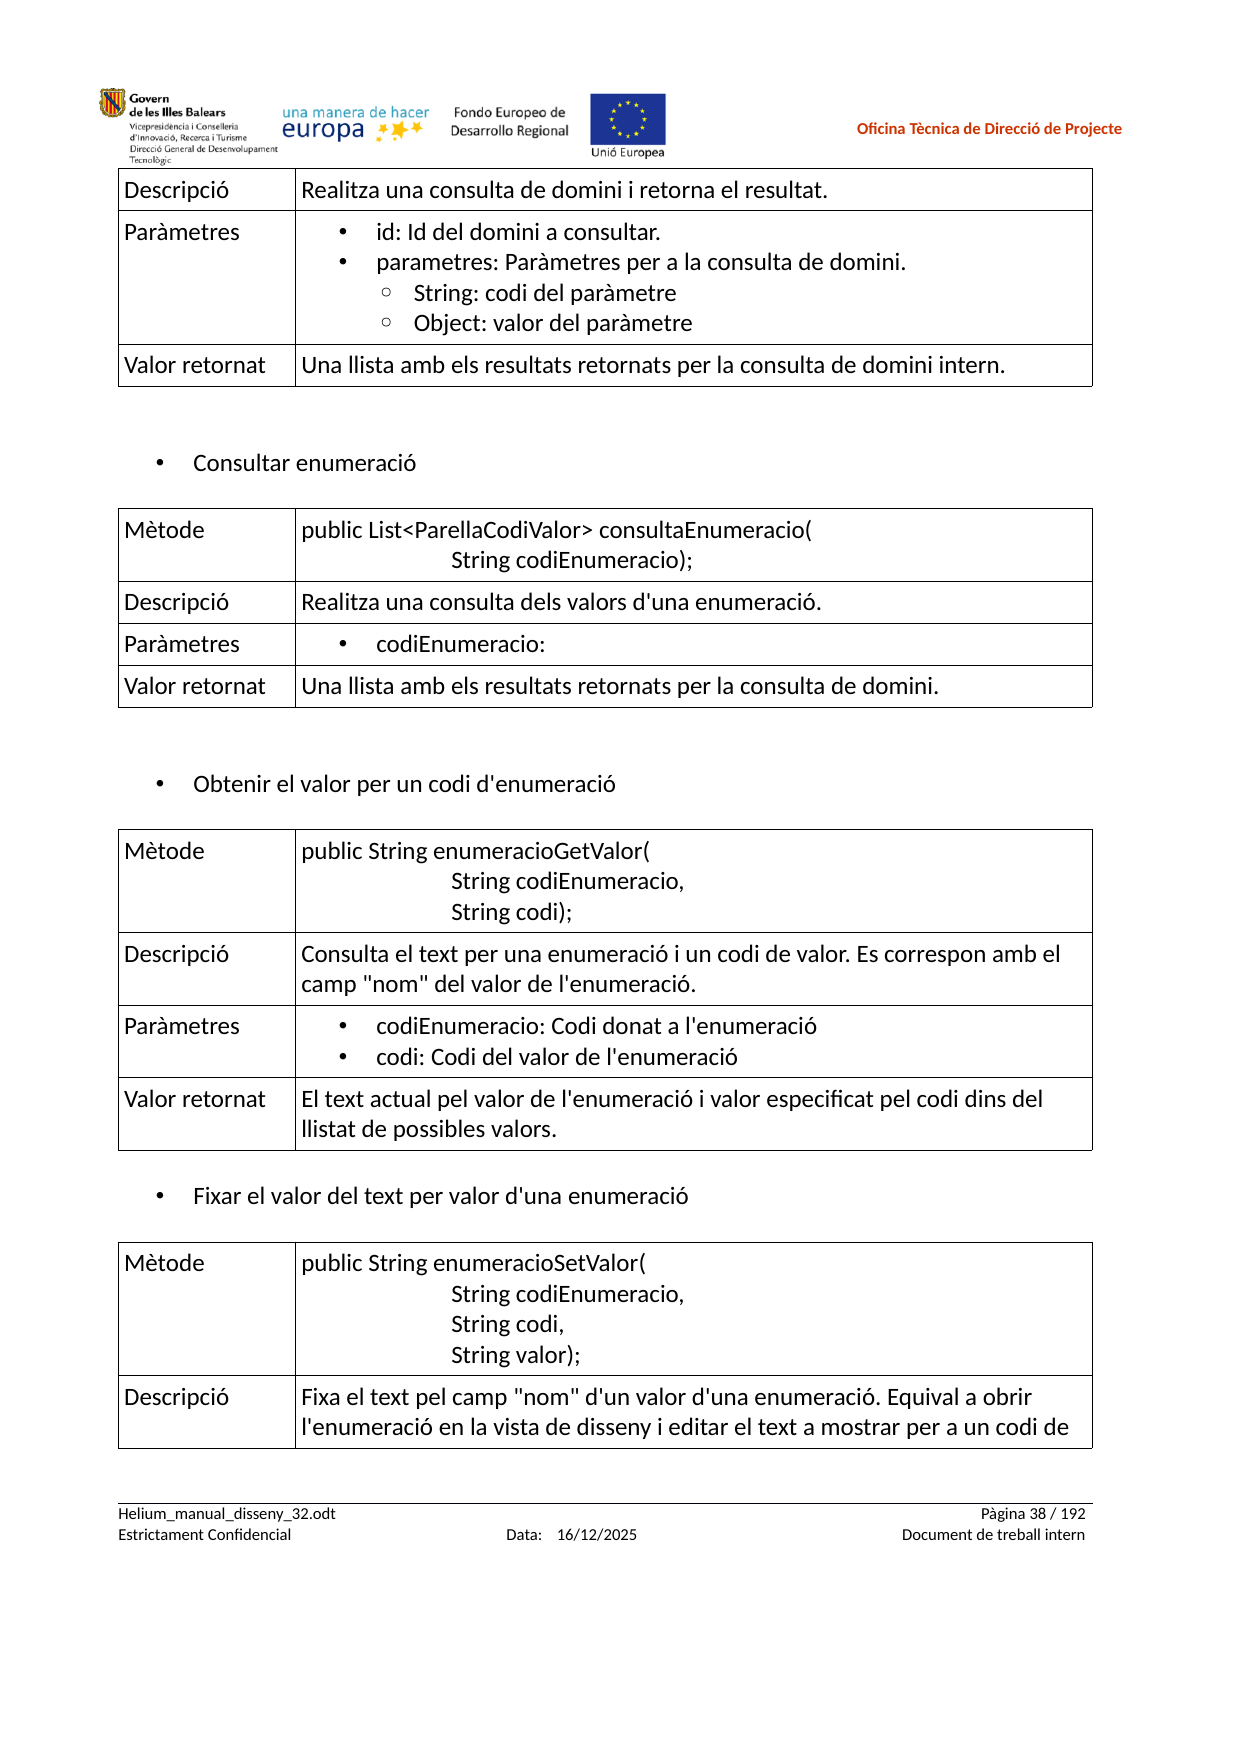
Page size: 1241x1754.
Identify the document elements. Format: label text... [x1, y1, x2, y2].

table_cell Descripció [119, 582, 295, 623]
table_header Mètode [119, 1243, 295, 1375]
table_cell Valor retornat [119, 666, 295, 707]
table_header Mètode [119, 509, 295, 581]
table_cell Valor retornat [119, 345, 295, 386]
table_header public String enumeracioGetValor( String codiEnumeracio, String codi); [296, 830, 1092, 932]
table_cell Descripció [119, 1376, 295, 1448]
table_cell Paràmetres [119, 624, 295, 665]
table_cell Realitza una consulta dels valors d'una enumeració. [296, 582, 1092, 623]
table_header public List<ParellaCodiValor> consultaEnumeracio( String codiEnumeracio); [296, 509, 1092, 581]
table_cell Consulta el text per una enumeració i un codi de valor. Es correspon amb el camp "nom" del valor de l'enumeració. [296, 933, 1092, 1005]
table_cell Paràmetres [119, 211, 295, 344]
list Obtenir el valor per un codi d'enumeració [156, 768, 1122, 798]
list Fixar el valor del text per valor d'una enumeració [156, 1181, 1122, 1211]
table_cell codiEnumeracio: Codi donat a l'enumeració codi: Codi del valor de l'enumeració [296, 1006, 1092, 1077]
table_cell Una llista amb els resultats retornats per la consulta de domini. [296, 666, 1092, 707]
list Consultar enumeració [156, 447, 1122, 477]
table_cell El text actual pel valor de l'enumeració i valor especificat pel codi dins del llistat de possibles valors. [296, 1078, 1092, 1150]
picture [99, 87, 668, 166]
table_header Mètode [119, 830, 295, 932]
table_cell Descripció [119, 169, 295, 210]
table_cell Descripció [119, 933, 295, 1005]
table_cell Valor retornat [119, 1078, 295, 1150]
table_cell Una llista amb els resultats retornats per la consulta de domini intern. [296, 345, 1092, 386]
table_cell Paràmetres [119, 1006, 295, 1077]
table_cell codiEnumeracio: [296, 624, 1092, 665]
table_cell id: Id del domini a consultar. parametres: Paràmetres per a la consulta de domini. String: codi del paràmetre Object: valor del paràmetre [296, 211, 1092, 344]
table_cell Fixa el text pel camp "nom" d'un valor d'una enumeració. Equival a obrir l'enumeració en la vista de disseny i editar el text a mostrar per a un codi de [296, 1376, 1092, 1448]
table_cell Realitza una consulta de domini i retorna el resultat. [296, 169, 1092, 210]
table_header public String enumeracioSetValor( String codiEnumeracio, String codi, String valor); [296, 1243, 1092, 1375]
